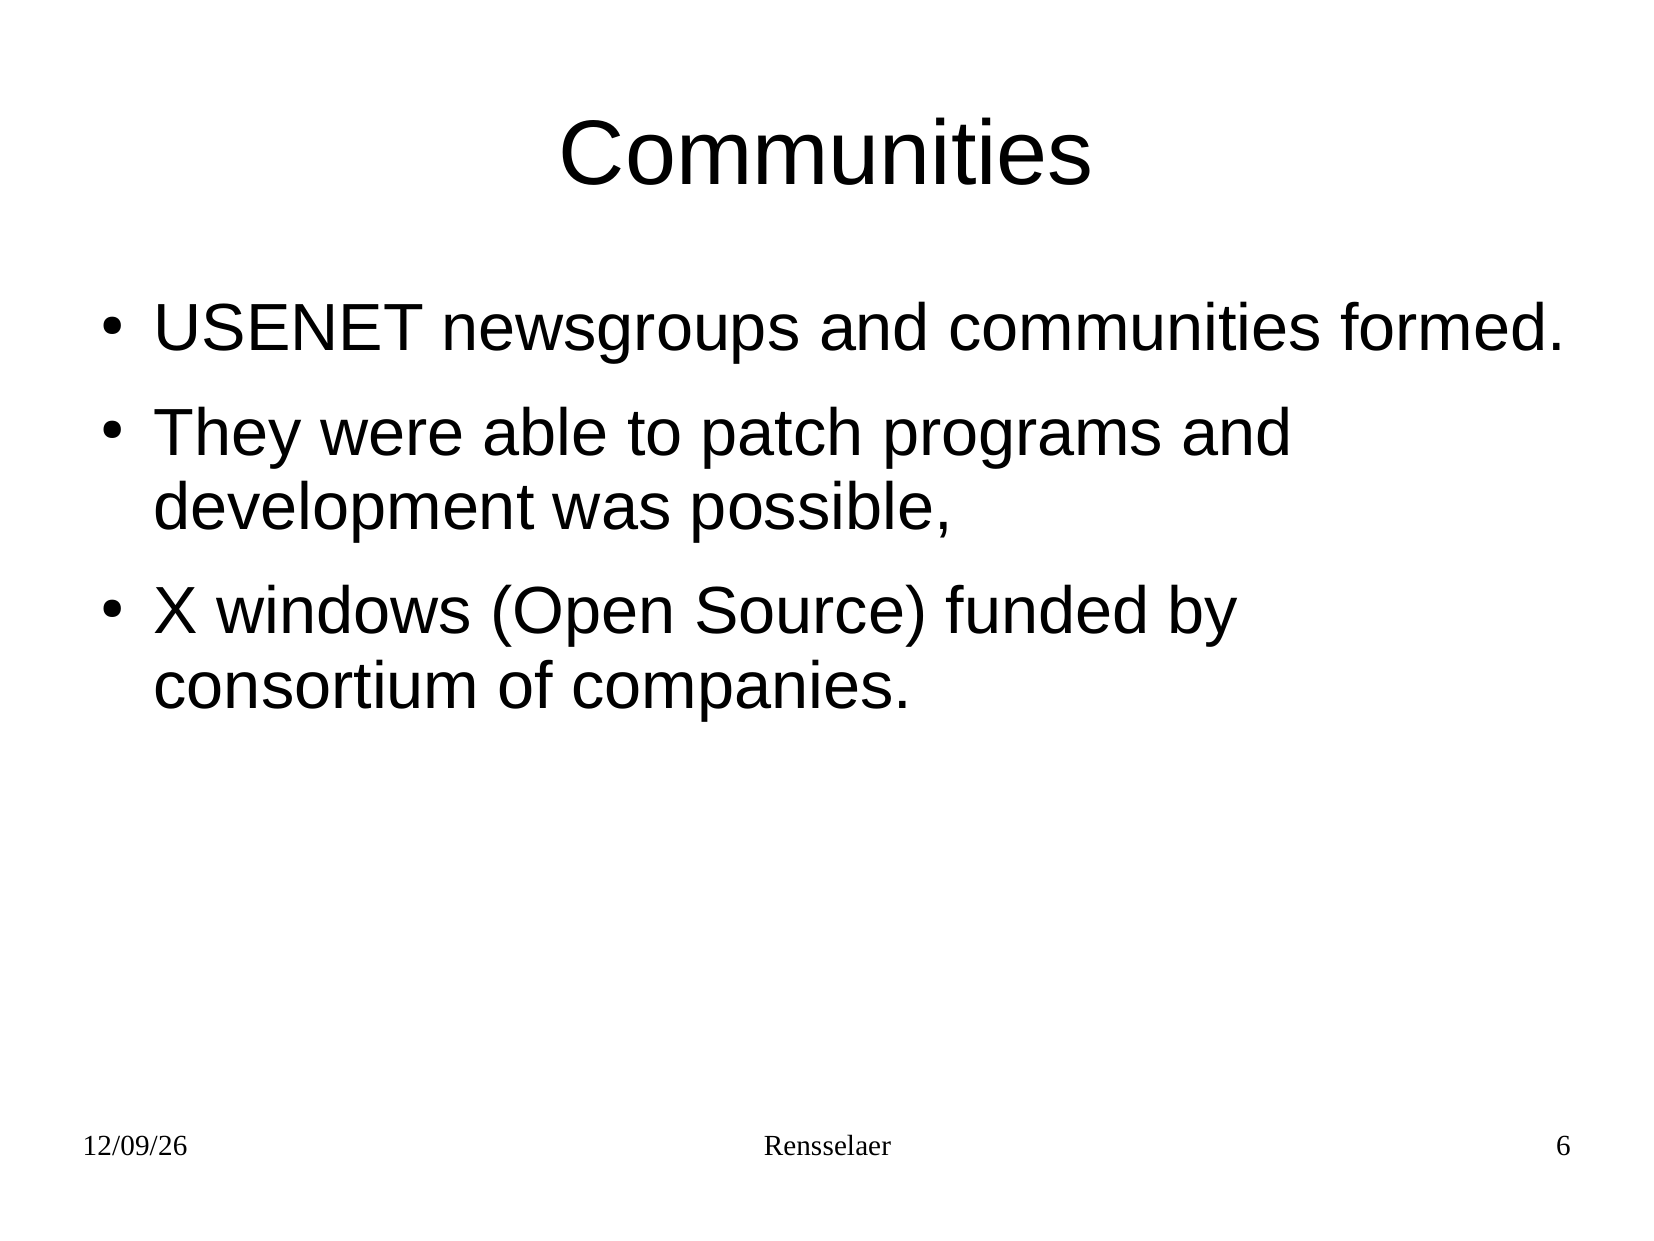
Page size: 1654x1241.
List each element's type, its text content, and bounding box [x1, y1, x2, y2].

title Communities [82, 49, 1571, 257]
list USENET newsgroups and communities formed. They were able to patch programs and development was possible, X windows (Open Source) funded by consortium of companies. [82, 290, 1571, 1010]
